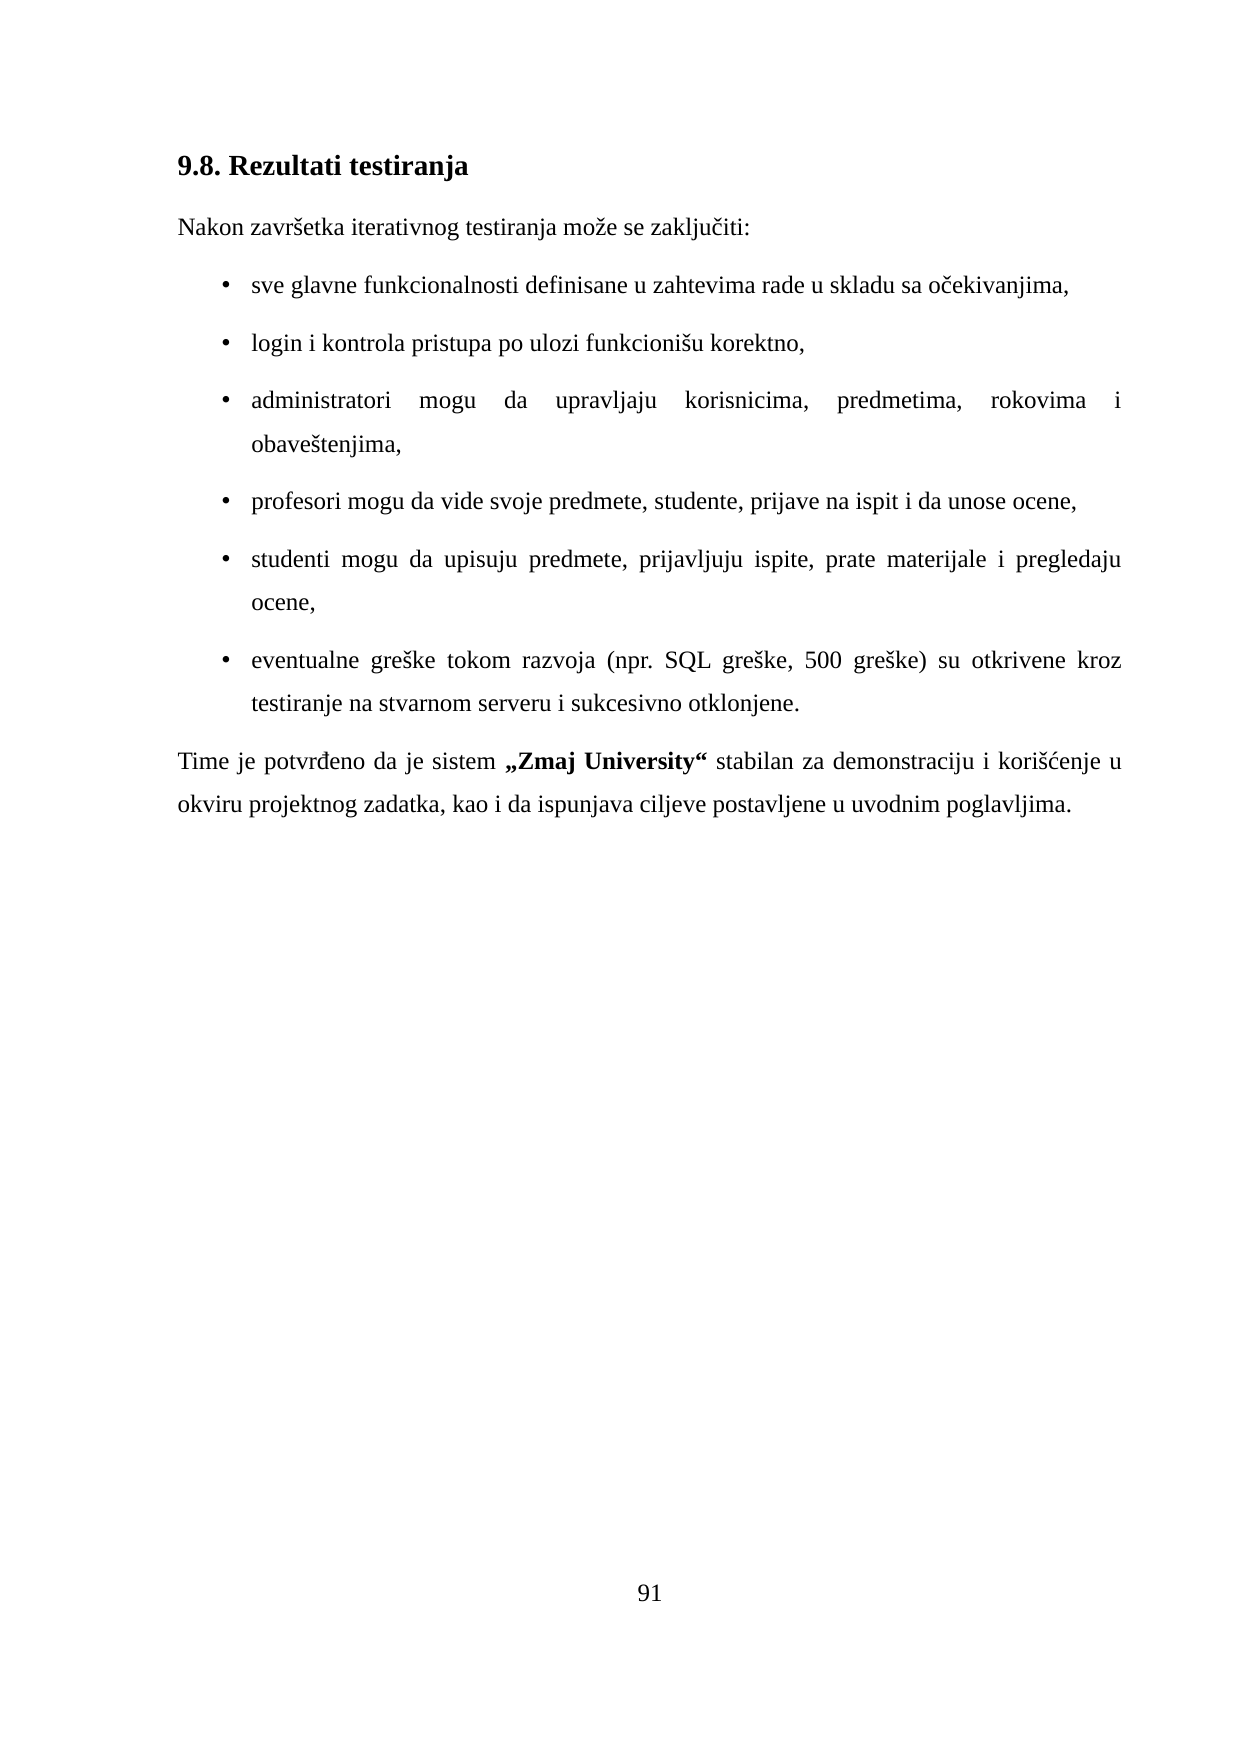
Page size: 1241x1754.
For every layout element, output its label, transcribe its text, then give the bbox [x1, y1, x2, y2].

list eventualne greške tokom razvoja (npr. SQL greške, 500 greške) su otkrivene kroz testiranje na stvarnom serveru i sukcesivno otklonjene. [222, 645, 1122, 717]
list studenti mogu da upisuju predmete, prijavljuju ispite, prate materijale i pregledaju ocene, [222, 544, 1122, 616]
subtitle 9.8. Rezultati testiranja [177, 148, 1122, 181]
list login i kontrola pristupa po ulozi funkcionišu korektno, [222, 328, 1122, 357]
list sve glavne funkcionalnosti definisane u zahtevima rade u skladu sa očekivanjima, [222, 270, 1122, 299]
list profesori mogu da vide svoje predmete, studente, prijave na ispit i da unose ocene, [222, 486, 1122, 515]
text Nakon završetka iterativnog testiranja može se zaključiti: [177, 212, 1122, 241]
text Time je potvrđeno da je sistem „Zmaj University“ stabilan za demonstraciju i korišćenje u okviru projektnog zadatka, kao i da ispunjava ciljeve postavljene u uvodnim poglavljima. [177, 746, 1122, 818]
list administratori mogu da upravljaju korisnicima, predmetima, rokovima i obaveštenjima, [222, 386, 1122, 457]
